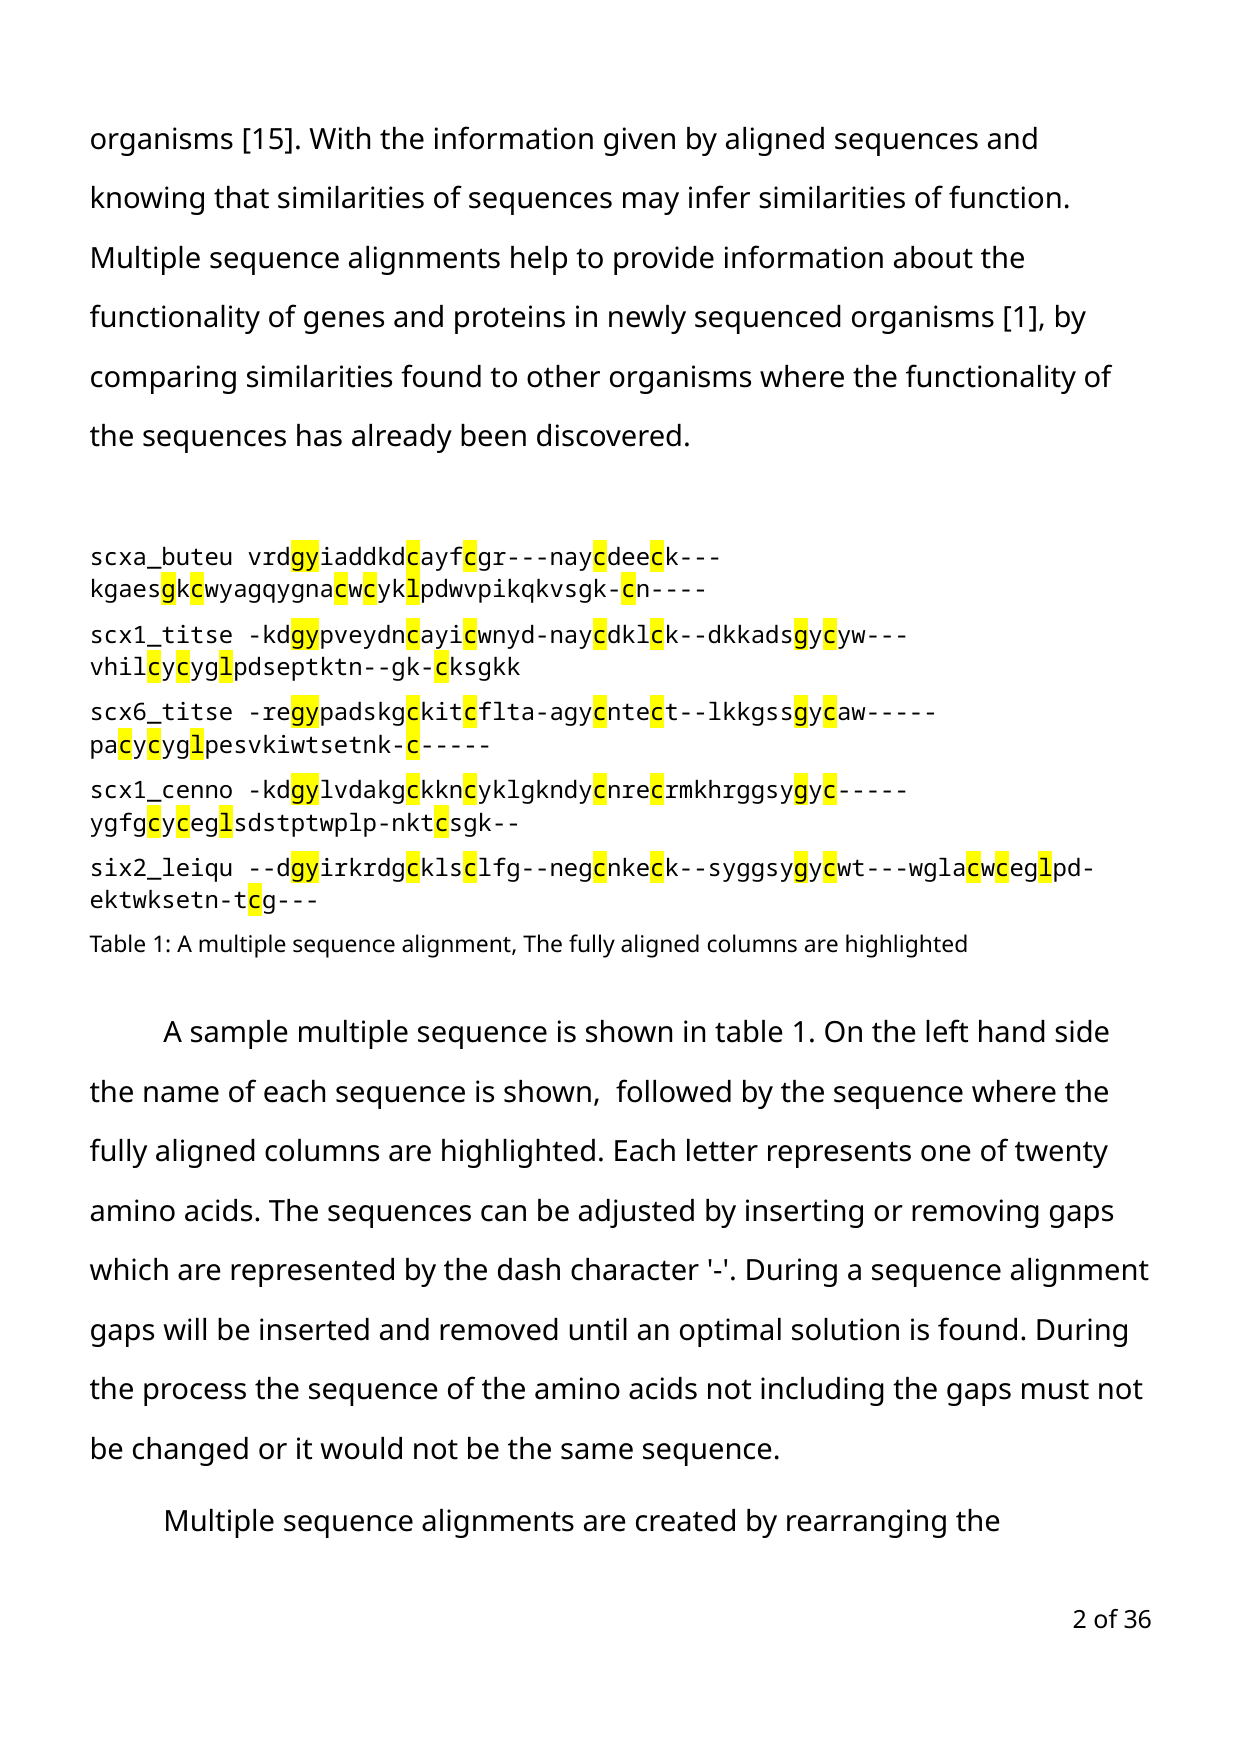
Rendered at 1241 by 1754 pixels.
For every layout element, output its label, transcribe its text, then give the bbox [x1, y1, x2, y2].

text organisms [15]. With the information given by aligned sequences and knowing that similarities of sequences may infer similarities of function. Multiple sequence alignments help to provide information about the functionality of genes and proteins in newly sequenced organisms [1], by comparing similarities found to other organisms where the functionality of the sequences has already been discovered. [89, 118, 1152, 455]
text A sample multiple sequence is shown in table 1. On the left hand side the name of each sequence is shown, followed by the sequence where the fully aligned columns are highlighted. Each letter represents one of twenty amino acids. The sequences can be adjusted by inserting or removing gaps which are represented by the dash character '-'. During a sequence alignment gaps will be inserted and removed until an optimal solution is found. During the process the sequence of the amino acids not including the gaps must not be changed or it would not be the same sequence. [89, 1012, 1152, 1468]
table_cell Table 1: A multiple sequence alignment, The fully aligned columns are highlighted [89, 928, 1152, 959]
table_header scxa_buteu vrdgyiaddkdcayfcgr---naycdeeck---kgaesgkcwyagqygnacwcyklpdwvpikqkvsgk-cn---- scx1_titse -kdgypveydncayicwnyd-naycdklck--dkkadsgycyw---vhilcycyglpdseptktn--gk-cksgkk scx6_titse -regypadskgckitcflta-agycntect--lkkgssgycaw-----pacycyglpesvkiwtsetnk-c----- scx1_cenno -kdgylvdakgckkncyklgkndycnrecrmkhrggsygyc-----ygfgcyceglsdstptwplp-nktcsgk-- six2_leiqu --dgyirkrdgcklsclfg--negcnkeck--syggsygycwt---wglacwceglpd-ektwksetn-tcg--- [89, 540, 1152, 928]
text Multiple sequence alignments are created by rearranging the [89, 1500, 1152, 1540]
